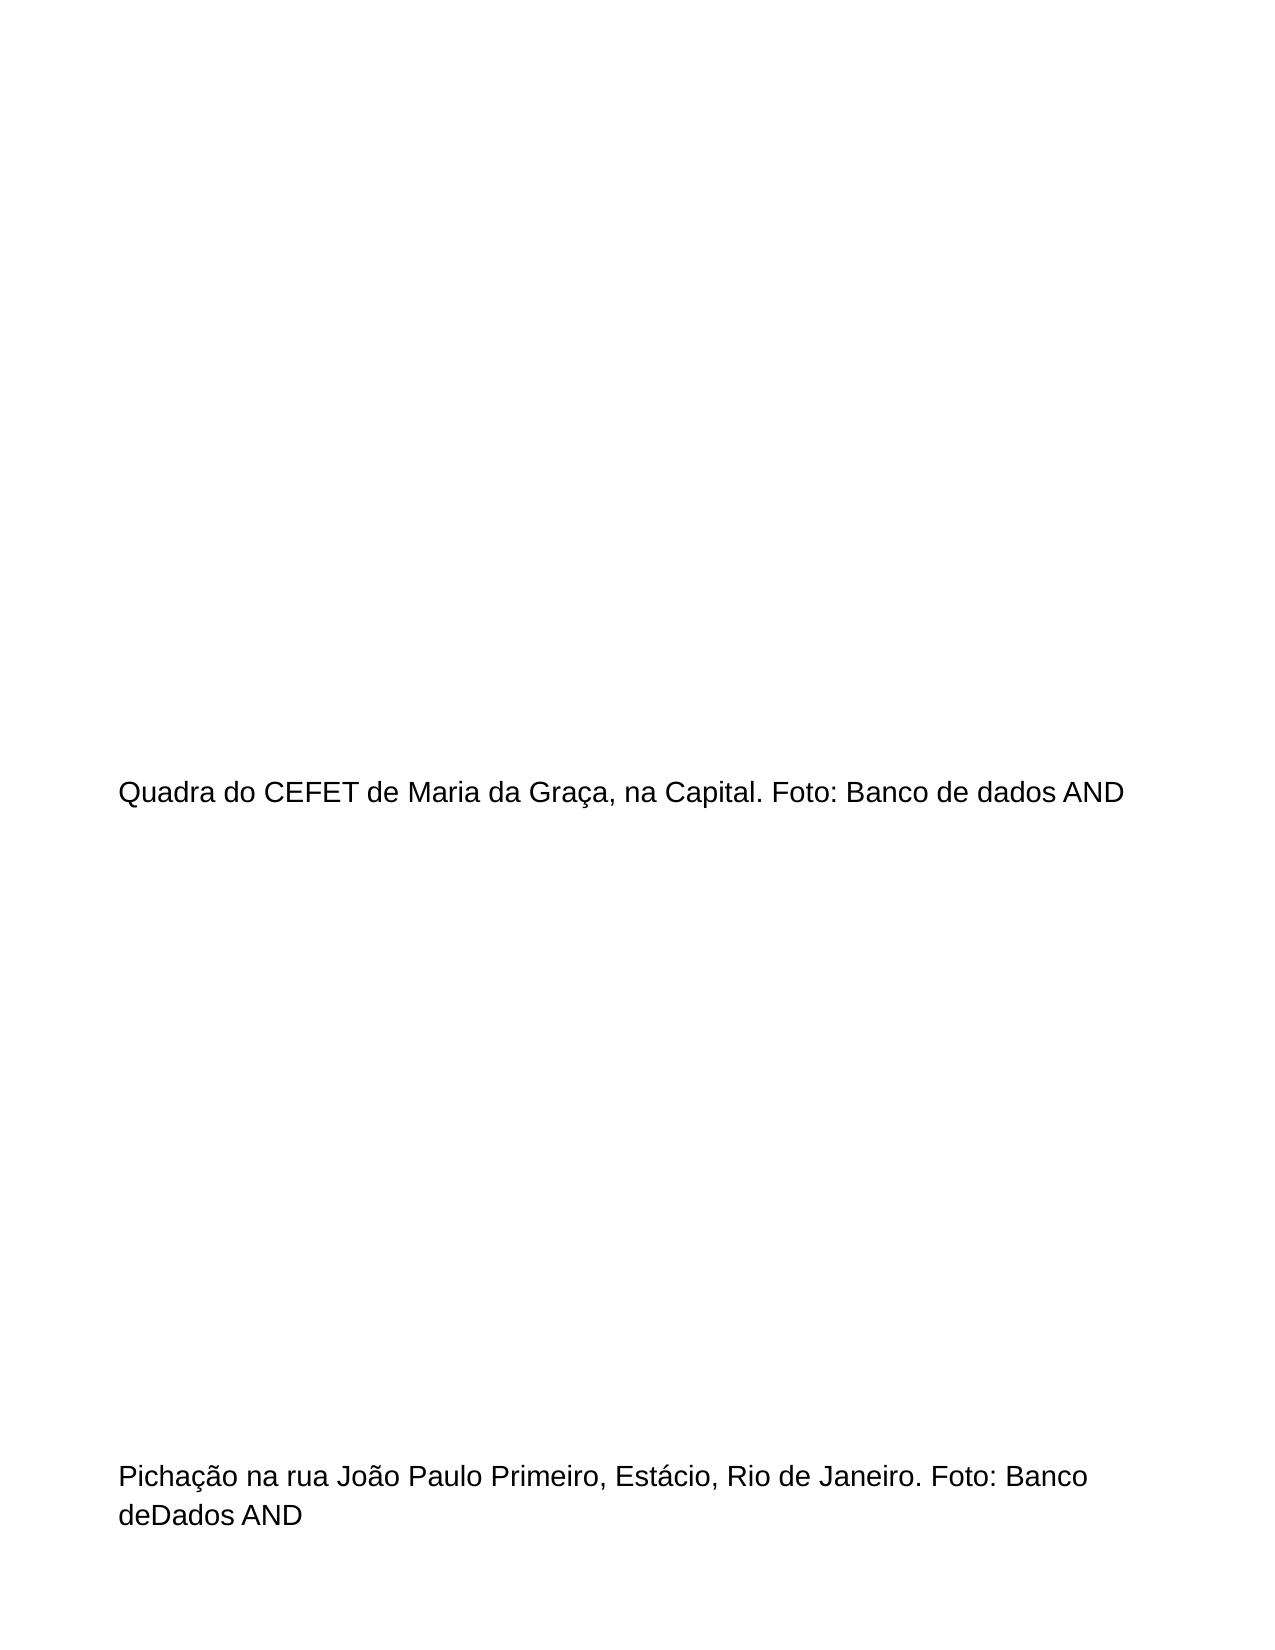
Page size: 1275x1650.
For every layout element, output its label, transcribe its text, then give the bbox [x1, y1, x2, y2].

text Pichação na rua João Paulo Primeiro, Estácio, Rio de Janeiro. Foto: Banco deDados AND [118, 1459, 1157, 1532]
text Quadra do CEFET de Maria da Graça, na Capital. Foto: Banco de dados AND [118, 776, 1157, 809]
